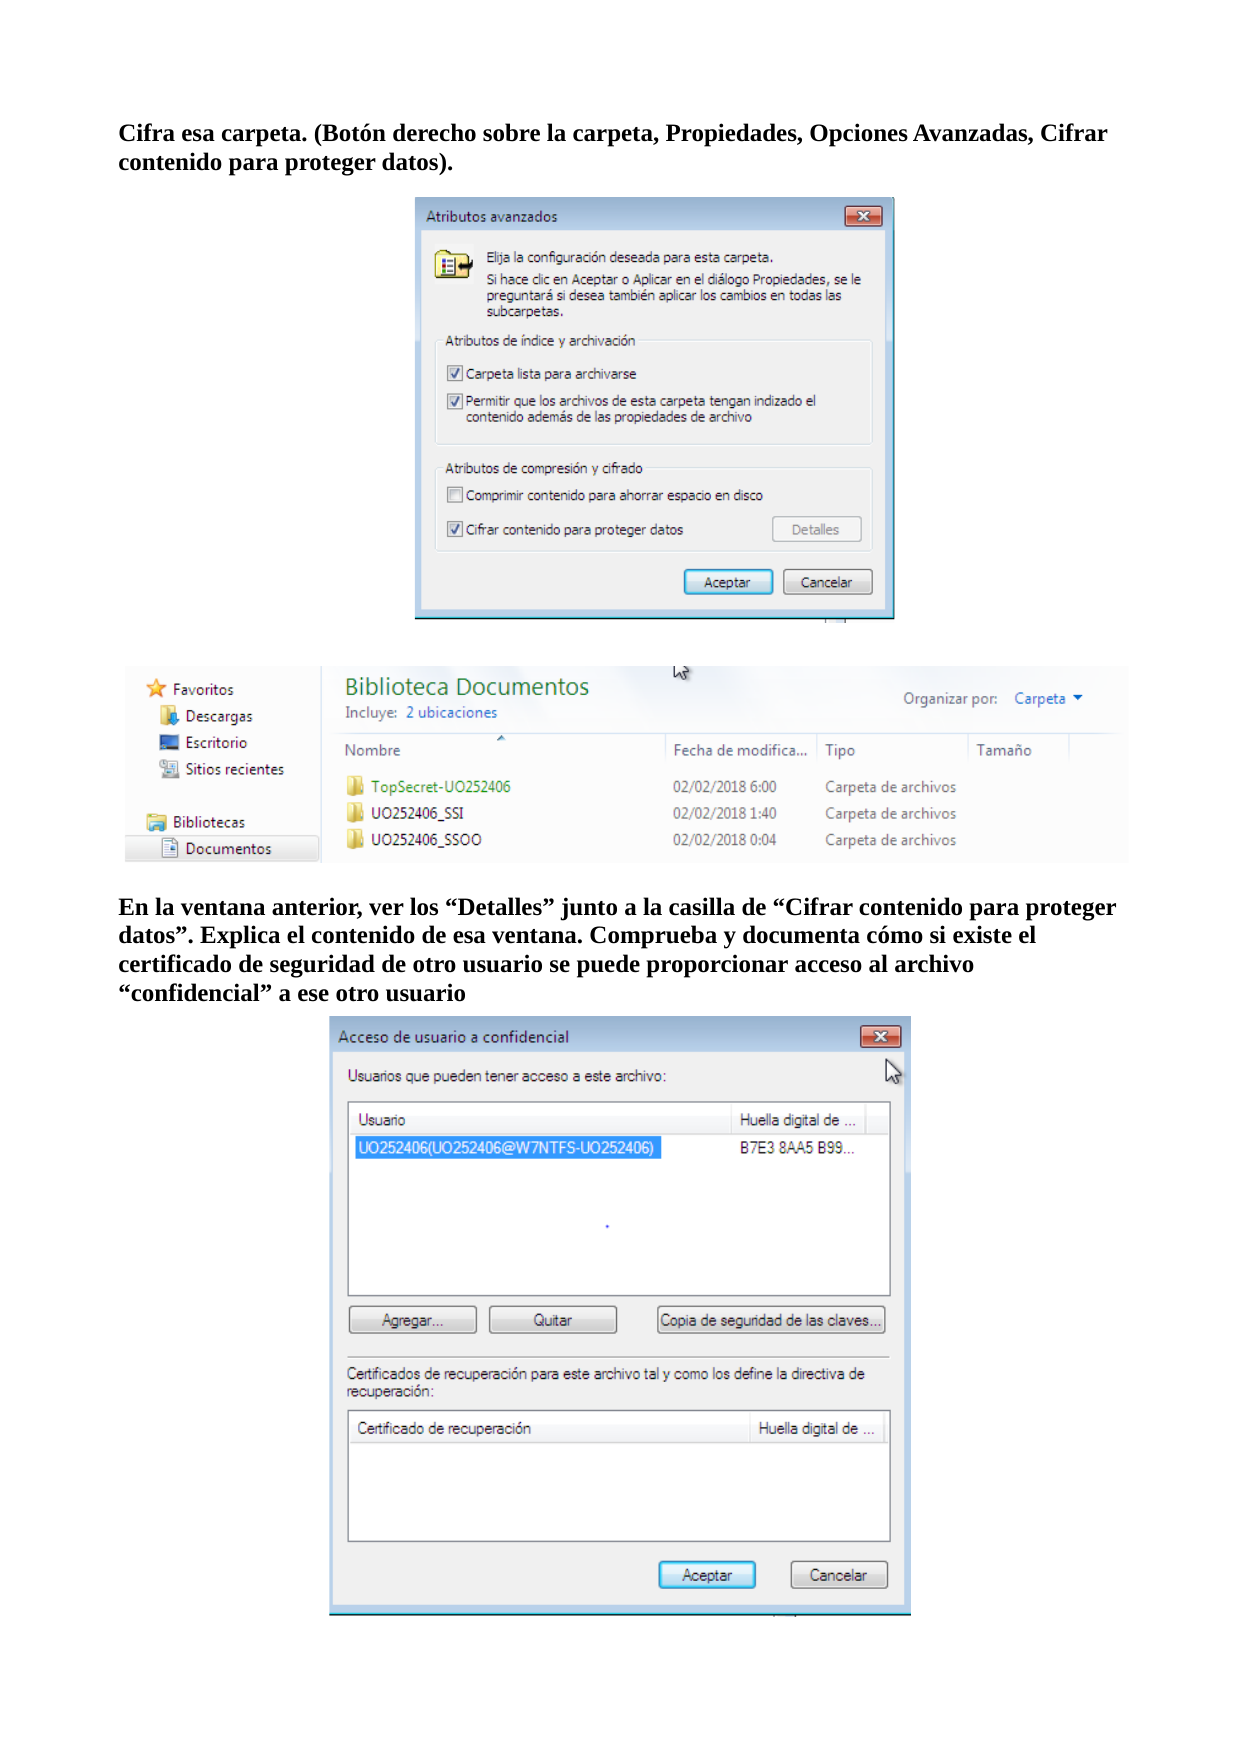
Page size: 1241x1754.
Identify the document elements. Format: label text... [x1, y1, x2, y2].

picture [124, 666, 1129, 863]
picture [329, 1016, 911, 1617]
text En la ventana anterior, ver los “Detalles” junto a la casilla de “Cifrar contenido para proteger datos”. Explica el contenido de esa ventana. Comprueba y documenta cómo si existe el certificado de seguridad de otro usuario se puede proporcionar acceso al archivo “confidencial” a ese otro usuario [118, 892, 1122, 1007]
text Cifra esa carpeta. (Botón derecho sobre la carpeta, Propiedades, Opciones Avanzadas, Cifrar contenido para proteger datos). [118, 118, 1122, 176]
picture [414, 197, 895, 623]
